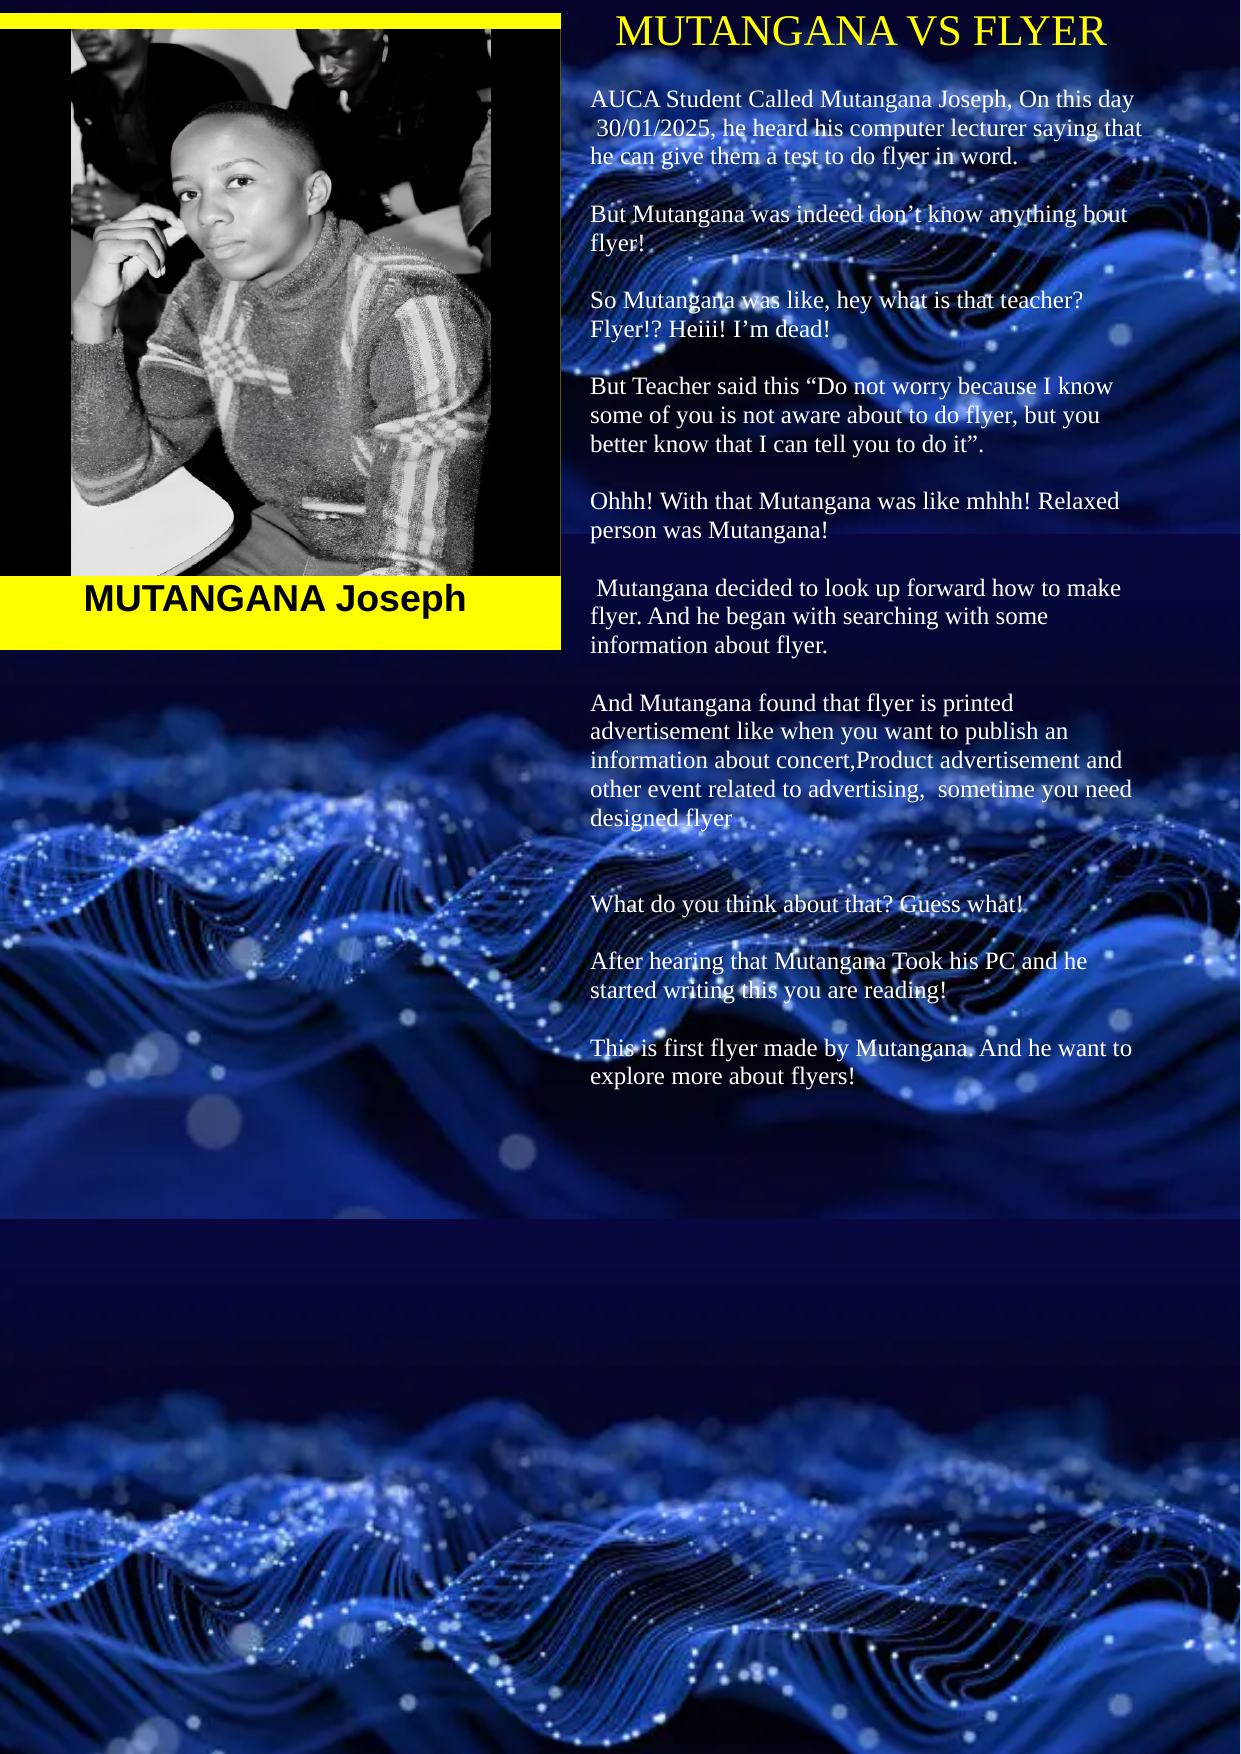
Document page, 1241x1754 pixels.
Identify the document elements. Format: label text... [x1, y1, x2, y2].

picture [0, 0, 1241, 1754]
subtitle MUTANGANA Joseph [0, 576, 561, 619]
